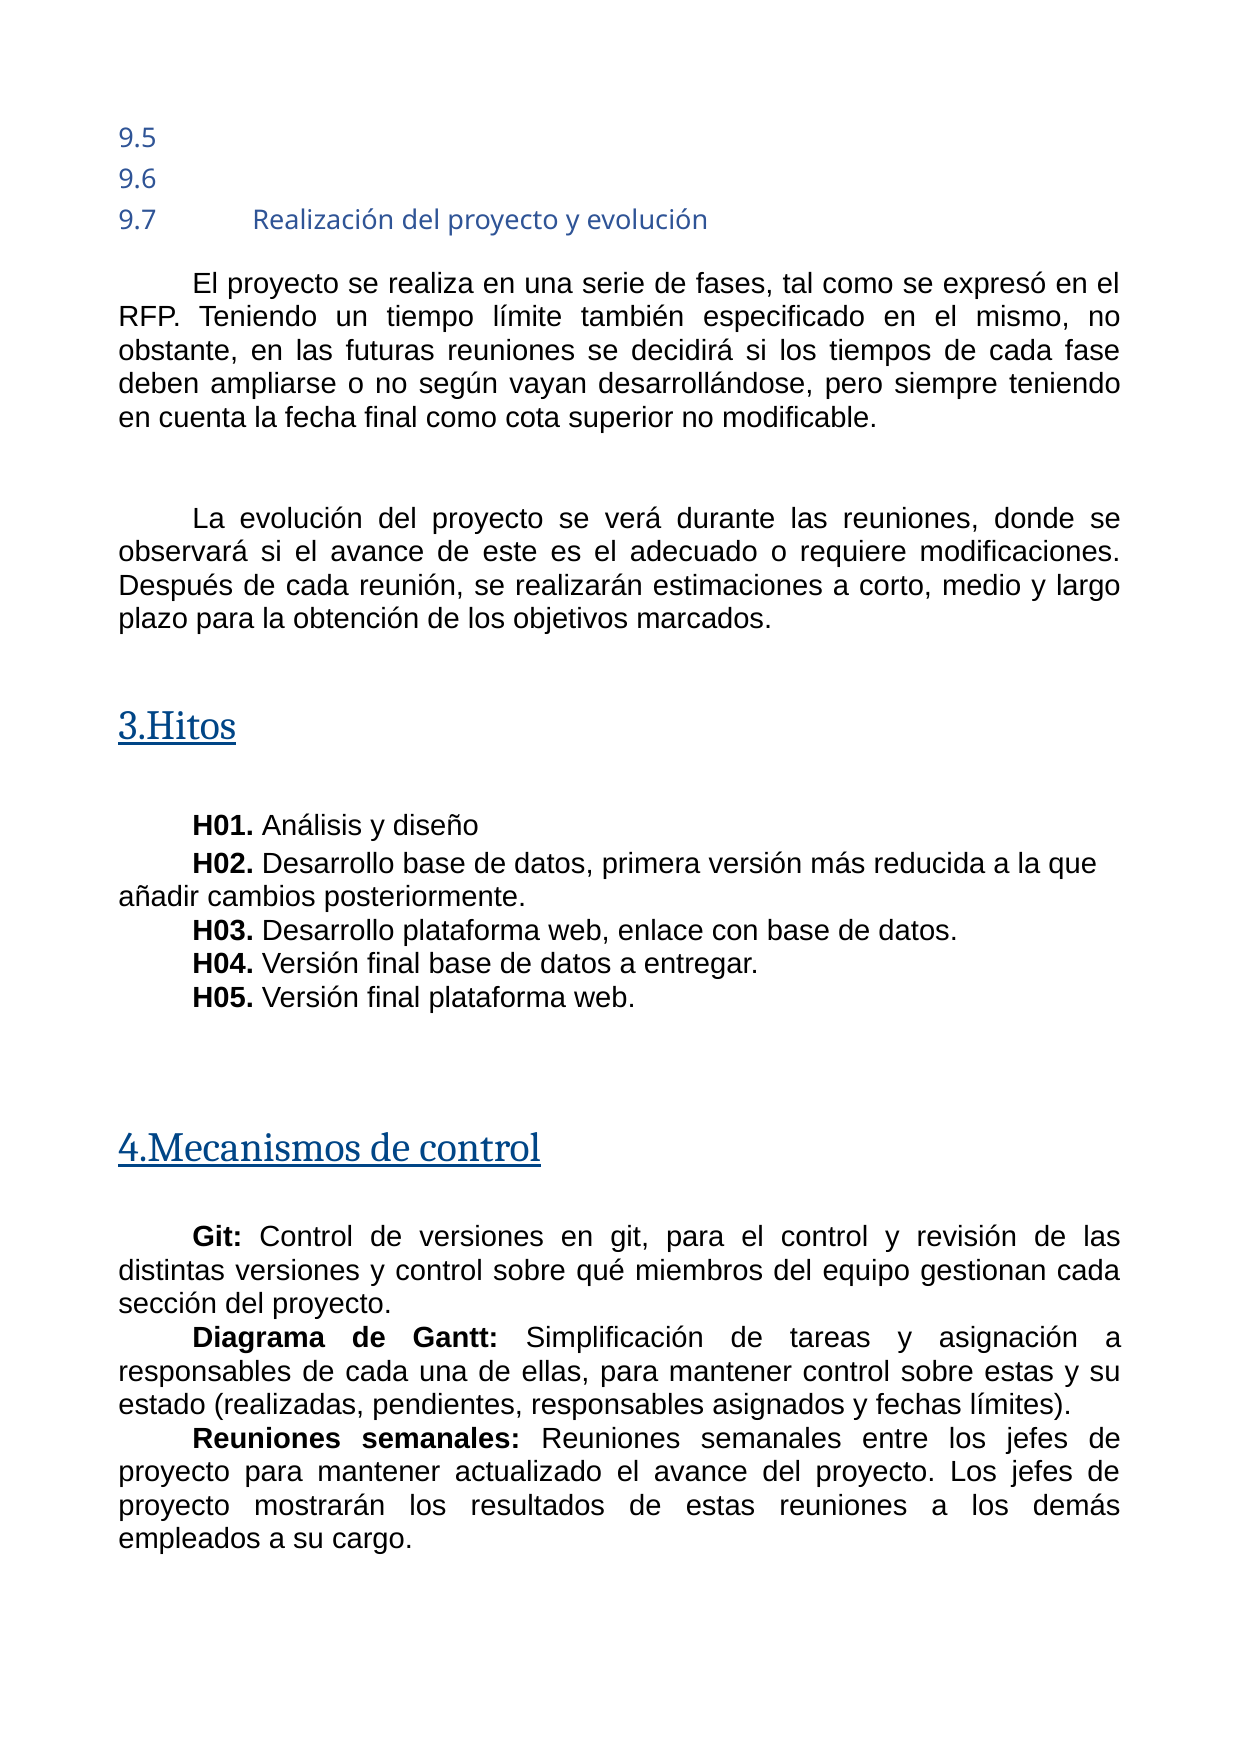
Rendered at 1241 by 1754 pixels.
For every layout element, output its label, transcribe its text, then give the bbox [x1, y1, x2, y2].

text H04. Versión final base de datos a entregar. [118, 946, 1122, 980]
text Diagrama de Gantt: Simplificación de tareas y asignación a responsables de cada una de ellas, para mantener control sobre estas y su estado (realizadas, pendientes, responsables asignados y fechas límites). [118, 1320, 1122, 1421]
text La evolución del proyecto se verá durante las reuniones, donde se observará si el avance de este es el adecuado o requiere modificaciones. Después de cada reunión, se realizarán estimaciones a corto, medio y largo plazo para la obtención de los objetivos marcados. [118, 501, 1122, 635]
text 3.Hitos [118, 702, 1122, 750]
text H05. Versión final plataforma web. [118, 980, 1122, 1013]
text H03. Desarrollo plataforma web, enlace con base de datos. [118, 913, 1122, 946]
text H02. Desarrollo base de datos, primera versión más reducida a la que añadir cambios posteriormente. [118, 846, 1122, 913]
text El proyecto se realiza en una serie de fases, tal como se expresó en el RFP. Teniendo un tiempo límite también especificado en el mismo, no obstante, en las futuras reuniones se decidirá si los tiempos de cada fase deben ampliarse o no según vayan desarrollándose, pero siempre teniendo en cuenta la fecha final como cota superior no modificable. [118, 266, 1122, 433]
text Reuniones semanales: Reuniones semanales entre los jefes de proyecto para mantener actualizado el avance del proyecto. Los jefes de proyecto mostrarán los resultados de estas reuniones a los demás empleados a su cargo. [118, 1421, 1122, 1555]
text H01. Análisis y diseño [118, 798, 1122, 846]
text 4.Mecanismos de control [118, 1123, 1122, 1171]
subtitle Realización del proyecto y evolución [118, 200, 1122, 237]
text Git: Control de versiones en git, para el control y revisión de las distintas versiones y control sobre qué miembros del equipo gestionan cada sección del proyecto. [118, 1219, 1122, 1320]
